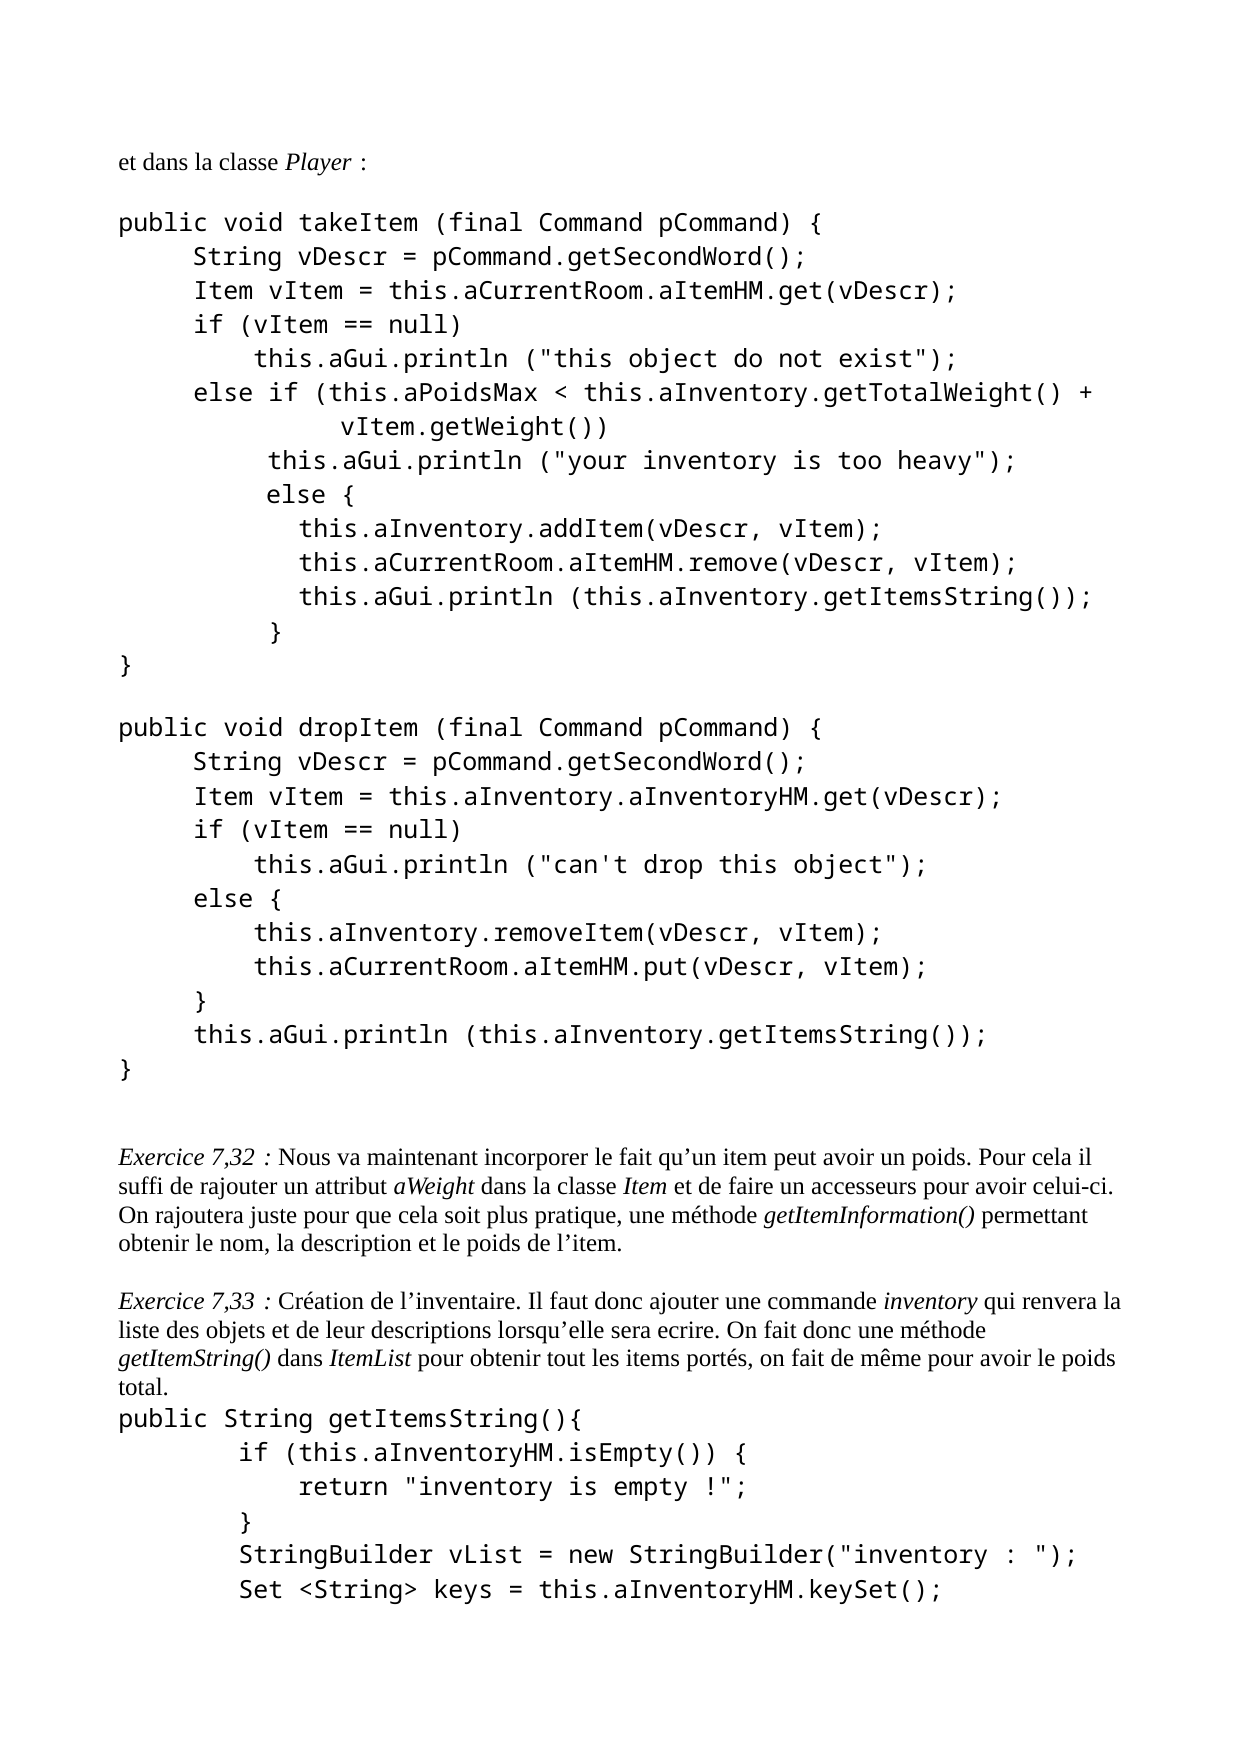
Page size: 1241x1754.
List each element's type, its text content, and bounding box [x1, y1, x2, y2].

text if (vItem == null) [118, 307, 1122, 341]
text } [118, 1503, 1122, 1537]
text this.aGui.println ("your inventory is too heavy"); [118, 443, 1122, 477]
text this.aCurrentRoom.aItemHM.put(vDescr, vItem); [118, 948, 1122, 982]
text StringBuilder vList = new StringBuilder("inventory : "); [118, 1537, 1122, 1571]
text et dans la classe Player : [118, 147, 1122, 176]
text this.aGui.println (this.aInventory.getItemsString()); [118, 579, 1122, 613]
text } [118, 1051, 1122, 1085]
text else if (this.aPoidsMax < this.aInventory.getTotalWeight() + vItem.getWeight()) [118, 375, 1122, 443]
text } [118, 647, 1122, 681]
text this.aGui.println (this.aInventory.getItemsString()); [118, 1017, 1122, 1051]
text else { [118, 880, 1122, 914]
text Set <String> keys = this.aInventoryHM.keySet(); [118, 1571, 1122, 1605]
text else { [118, 477, 1122, 511]
text } [118, 982, 1122, 1017]
text this.aGui.println ("can't drop this object"); [118, 846, 1122, 880]
text if (vItem == null) [118, 812, 1122, 846]
text this.aCurrentRoom.aItemHM.remove(vDescr, vItem); [118, 545, 1122, 579]
text String vDescr = pCommand.getSecondWord(); [118, 744, 1122, 778]
text return "inventory is empty !"; [118, 1469, 1122, 1503]
text public String getItemsString(){ [118, 1401, 1122, 1435]
text this.aInventory.removeItem(vDescr, vItem); [118, 914, 1122, 948]
text String vDescr = pCommand.getSecondWord(); [118, 238, 1122, 272]
text this.aGui.println ("this object do not exist"); [118, 341, 1122, 375]
text Item vItem = this.aCurrentRoom.aItemHM.get(vDescr); [118, 272, 1122, 307]
text this.aInventory.addItem(vDescr, vItem); [118, 511, 1122, 545]
text public void takeItem (final Command pCommand) { [118, 204, 1122, 238]
text Exercice 7,32 : Nous va maintenant incorporer le fait qu’un item peut avoir un poids. Pour cela il suffi de rajouter un attribut aWeight dans la classe Item et de faire un accesseurs pour avoir celui-ci. On rajoutera juste pour que cela soit plus pratique, une méthode getItemInformation() permettant obtenir le nom, la description et le poids de l’item. [118, 1142, 1122, 1257]
text } [118, 613, 1122, 647]
text Item vItem = this.aInventory.aInventoryHM.get(vDescr); [118, 778, 1122, 812]
text public void dropItem (final Command pCommand) { [118, 710, 1122, 744]
text Exercice 7,33 : Création de l’inventaire. Il faut donc ajouter une commande inventory qui renvera la liste des objets et de leur descriptions lorsqu’elle sera ecrire. On fait donc une méthode getItemString() dans ItemList pour obtenir tout les items portés, on fait de même pour avoir le poids total. [118, 1286, 1122, 1401]
text if (this.aInventoryHM.isEmpty()) { [118, 1435, 1122, 1469]
